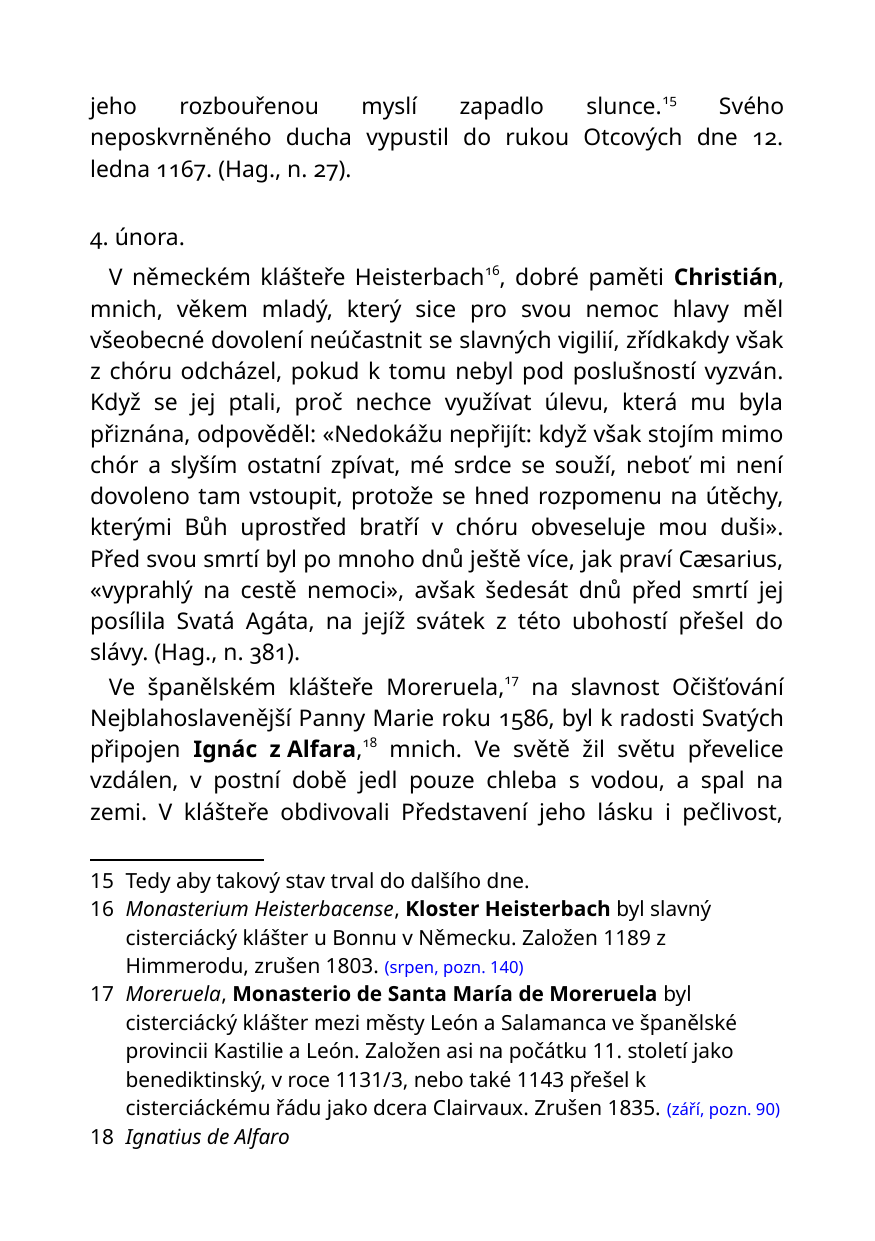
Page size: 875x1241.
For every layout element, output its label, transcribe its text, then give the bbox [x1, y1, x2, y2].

text jeho rozbouřenou myslí zapadlo slunce. Svého neposkvrněného ducha vypustil do rukou Otcových dne 12. ledna 1167. (Hag., n. 27). [90, 90, 784, 184]
text Monasterium Heisterbacense, Kloster Heisterbach byl slavný cisterciácký klášter u Bonnu v Německu. Založen 1189 z Himmerodu, zrušen 1803. (srpen, pozn. 140) [90, 894, 784, 979]
text Moreruela, Monasterio de Santa María de Moreruela byl cisterciácký klášter mezi městy León a Salamanca ve španělské provincii Kastilie a León. Založen asi na počátku 11. století jako benediktinský, v roce 1131/3, nebo také 1143 přešel k cisterciáckému řádu jako dcera Clairvaux. Zrušen 1835. (září, pozn. 90) [90, 979, 784, 1122]
text Tedy aby takový stav trval do dalšího dne. [90, 866, 784, 894]
text Ignatius de Alfaro [90, 1122, 784, 1150]
text Ve španělském klášteře Moreruela, na slavnost Očišťování Nejblahoslavenější Panny Marie roku 1586, byl k radosti Svatých připojen Ignác z Alfara, mnich. Ve světě žil světu převelice vzdálen, v postní době jedl pouze chleba s vodou, a spal na zemi. V klášteře obdivovali Představení jeho lásku i pečlivost, [90, 671, 784, 827]
text 4. února. [90, 221, 784, 252]
text V německém klášteře Heisterbach, dobré paměti Christián, mnich, věkem mladý, který sice pro svou nemoc hlavy měl všeobecné dovolení neúčastnit se slavných vigilií, zřídkakdy však z chóru odcházel, pokud k tomu nebyl pod poslušností vyzván. Když se jej ptali, proč nechce využívat úlevu, která mu byla přiznána, odpověděl: «Nedokážu nepřijít: když však stojím mimo chór a slyším ostatní zpívat, mé srdce se souží, neboť mi není dovoleno tam vstoupit, protože se hned rozpomenu na útěchy, kterými Bůh uprostřed bratří v chóru obveseluje mou duši». Před svou smrtí byl po mnoho dnů ještě více, jak praví Cæsarius, «vyprahlý na cestě nemoci», avšak šedesát dnů před smrtí jej posílila Svatá Agáta, na jejíž svátek z této ubohostí přešel do slávy. (Hag., n. 381). [90, 261, 784, 667]
